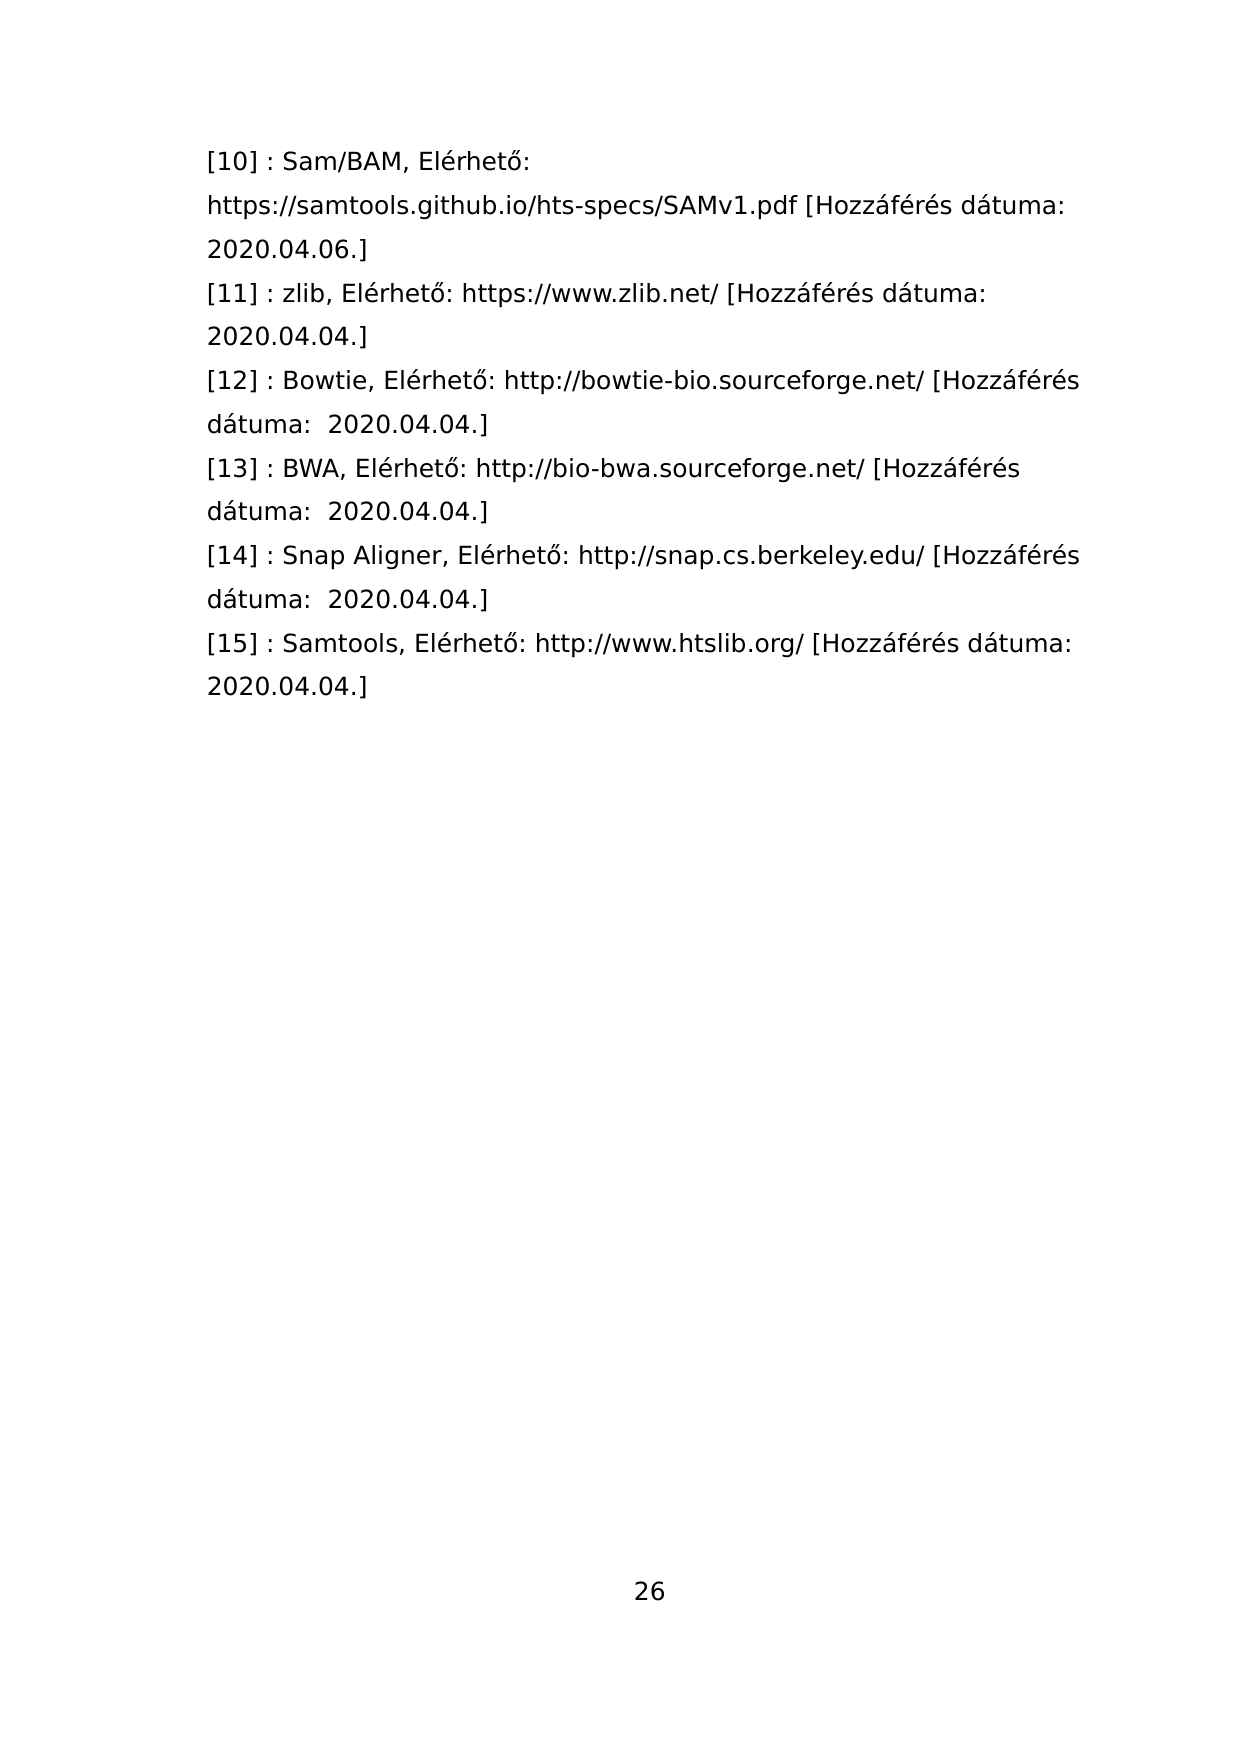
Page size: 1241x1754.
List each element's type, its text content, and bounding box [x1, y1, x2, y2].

text [11] : zlib, Elérhető: https://www.zlib.net/ [Hozzáférés dátuma: 2020.04.04.] [207, 279, 1093, 352]
text [15] : Samtools, Elérhető: http://www.htslib.org/ [Hozzáférés dátuma: 2020.04.04.] [207, 629, 1093, 702]
text [14] : Snap Aligner, Elérhető: http://snap.cs.berkeley.edu/ [Hozzáférés dátuma: 2020.04.04.] [207, 541, 1093, 614]
text [10] : Sam/BAM, Elérhető: https://samtools.github.io/hts-specs/SAMv1.pdf [Hozzáférés dátuma: 2020.04.06.] [207, 148, 1093, 264]
text [13] : BWA, Elérhető: http://bio-bwa.sourceforge.net/ [Hozzáférés dátuma: 2020.04.04.] [207, 454, 1093, 527]
text [12] : Bowtie, Elérhető: http://bowtie-bio.sourceforge.net/ [Hozzáférés dátuma: 2020.04.04.] [207, 366, 1093, 439]
